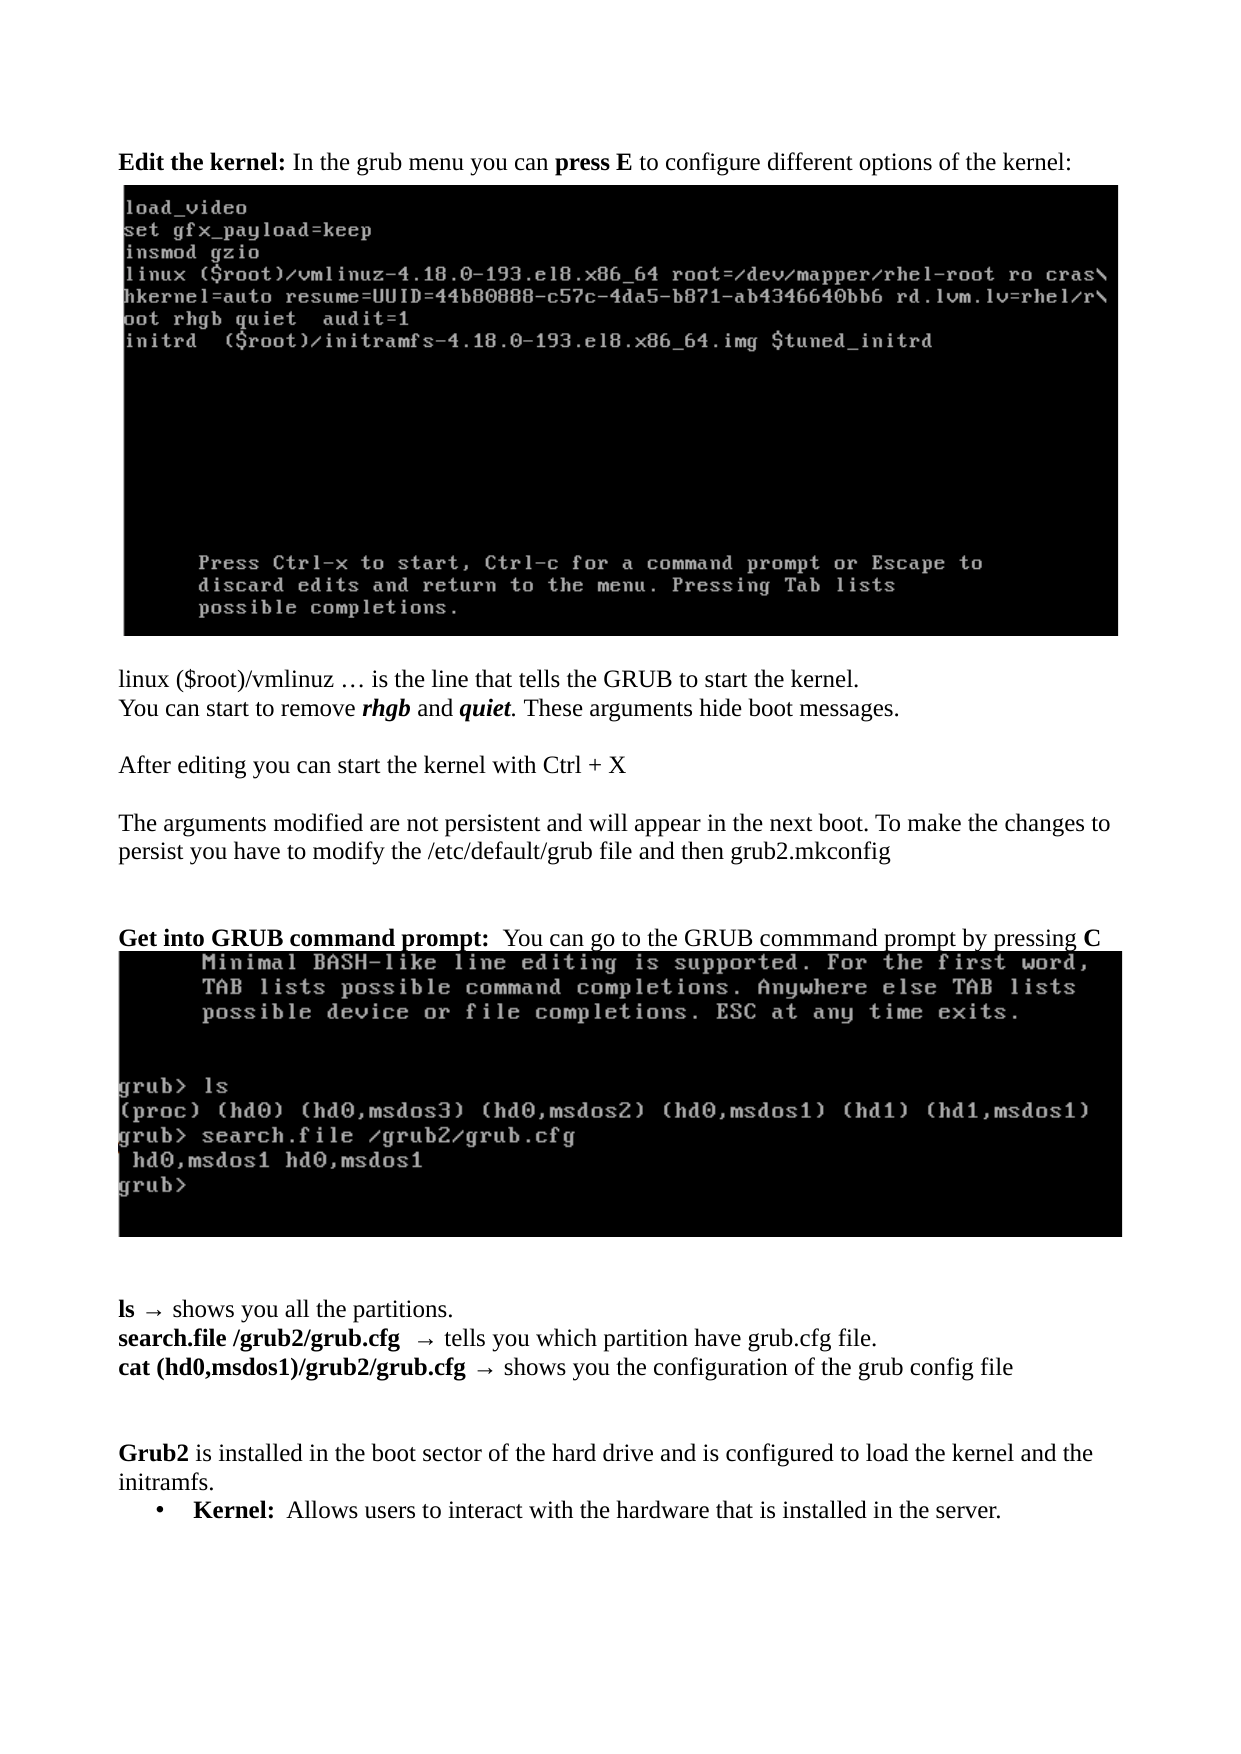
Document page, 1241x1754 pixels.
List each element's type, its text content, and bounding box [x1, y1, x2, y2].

text The arguments modified are not persistent and will appear in the next boot. To make the changes to persist you have to modify the /etc/default/grub file and then grub2.mkconfig [118, 808, 1122, 865]
text linux ($root)/vmlinuz … is the line that tells the GRUB to start the kernel. [118, 664, 1122, 693]
text You can start to remove rhgb and quiet. These arguments hide boot messages. [118, 693, 1122, 721]
text search.file /grub2/grub.cfg → tells you which partition have grub.cfg file. [118, 1323, 1122, 1352]
text After editing you can start the kernel with Ctrl + X [118, 750, 1122, 779]
text Grub2 is installed in the boot sector of the hard drive and is configured to load the kernel and the initramfs. [118, 1438, 1122, 1495]
picture [123, 185, 1119, 636]
picture [118, 951, 1123, 1237]
text Edit the kernel: In the grub menu you can press E to configure different options of the kernel: [118, 147, 1122, 176]
list Kernel: Allows users to interact with the hardware that is installed in the server. [156, 1495, 1122, 1524]
text cat (hd0,msdos1)/grub2/grub.cfg → shows you the configuration of the grub config file [118, 1352, 1122, 1380]
text Get into GRUB command prompt: You can go to the GRUB commmand prompt by pressing C [118, 923, 1122, 951]
text ls → shows you all the partitions. [118, 1294, 1122, 1323]
